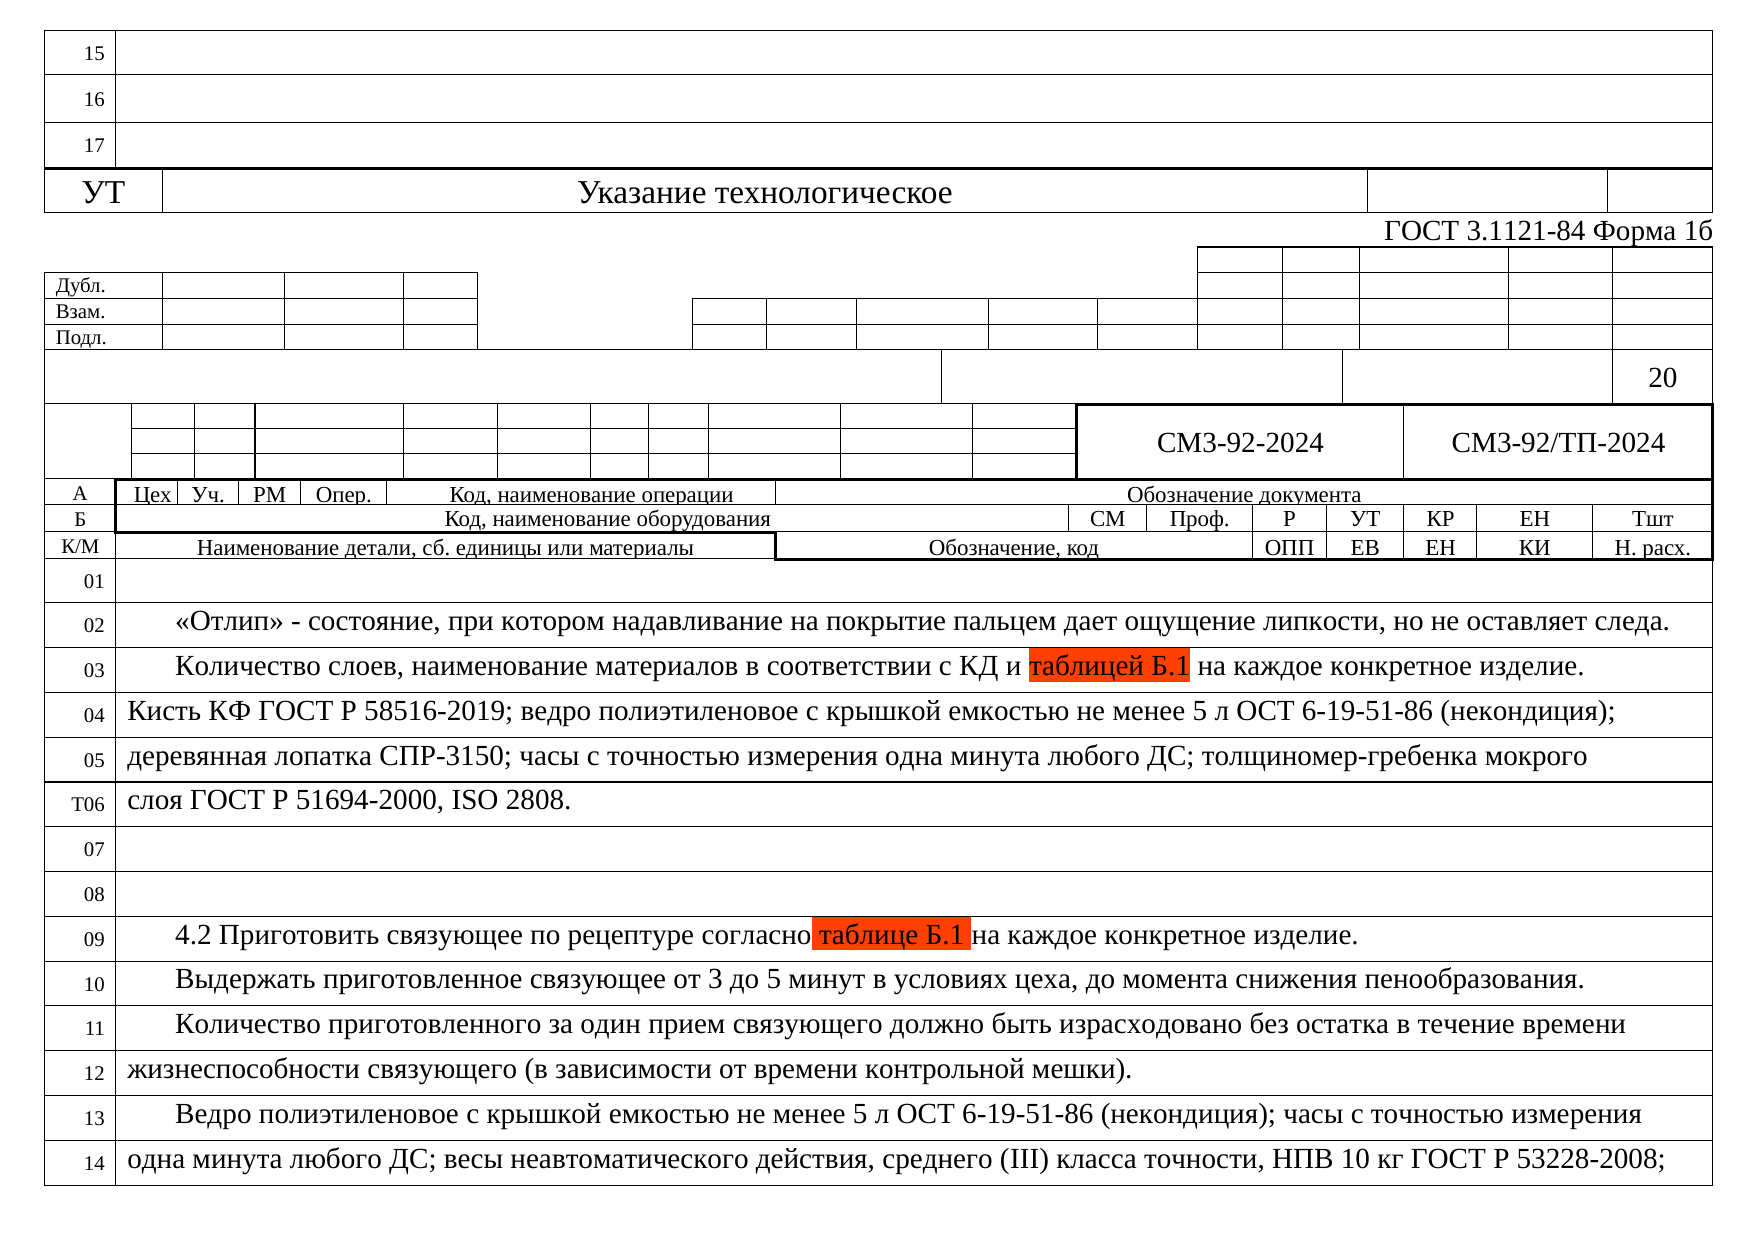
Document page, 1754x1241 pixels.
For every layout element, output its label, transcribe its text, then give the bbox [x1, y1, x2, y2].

table_cell 03 [45, 648, 115, 692]
table_cell [841, 429, 972, 453]
table_cell [116, 827, 1712, 871]
table_cell [256, 404, 403, 428]
table_cell [116, 31, 1712, 74]
table_cell [256, 454, 403, 478]
table_cell деревянная лопатка СПР-3150; часы с точностью измерения одна минута любого ДС; толщиномер-гребенка мокрого [116, 738, 1712, 781]
table_cell 13 [45, 1096, 115, 1140]
table_cell «Отлип» - состояние, при котором надавливание на покрытие пальцем дает ощущение липкости, но не оставляет следа. [116, 603, 1712, 647]
table_cell 08 [45, 872, 115, 916]
table_cell [195, 429, 254, 453]
table_cell [404, 325, 477, 349]
table_cell Тшт [1593, 505, 1711, 531]
table_cell [1283, 273, 1359, 298]
table_cell Н. расх. [1593, 532, 1711, 557]
table_cell СМ3-92-2024 [1078, 406, 1403, 478]
table_cell [709, 454, 840, 478]
table_cell [132, 429, 194, 453]
table_cell Кисть КФ ГОСТ Р 58516-2019; ведро полиэтиленовое с крышкой емкостью не менее 5 л ОСТ 6-19-51-86 (некондиция); [116, 693, 1712, 737]
table_cell 02 [45, 603, 115, 647]
table_cell [163, 273, 284, 298]
table_header [1198, 248, 1282, 272]
table_cell [1098, 299, 1197, 324]
table_cell К/М [45, 532, 115, 557]
table_cell Подл. [45, 325, 162, 349]
table_cell [285, 325, 403, 349]
table_cell [1198, 325, 1282, 349]
table_cell Р [1253, 505, 1326, 531]
table_cell ЕН [1477, 505, 1592, 531]
table_cell [1283, 299, 1359, 324]
table_cell [591, 404, 648, 428]
table_cell [45, 350, 941, 402]
table_cell [1613, 273, 1712, 298]
table_cell [478, 298, 692, 349]
table_cell РМ [239, 481, 300, 504]
table_header [1283, 248, 1359, 272]
table_cell УТ [45, 170, 162, 212]
table_cell [1098, 272, 1197, 298]
table_cell [163, 325, 284, 349]
table_cell [767, 299, 856, 324]
table_cell СМ [1069, 505, 1146, 531]
table_cell УТ [1327, 505, 1403, 531]
table_cell [767, 325, 856, 349]
table_cell [989, 272, 1098, 298]
table_cell [1198, 299, 1282, 324]
table_cell [132, 454, 194, 478]
table_cell [116, 75, 1712, 122]
table_cell [1613, 299, 1712, 324]
table_cell [693, 299, 766, 324]
table_cell [498, 404, 590, 428]
table_cell [478, 272, 692, 298]
table_cell [973, 404, 1075, 428]
table_cell [1368, 170, 1607, 212]
table_cell [116, 123, 1712, 167]
table_cell 17 [45, 123, 115, 167]
table_cell 09 [45, 917, 115, 961]
table_header [1360, 248, 1508, 272]
table_cell [1509, 325, 1612, 349]
table_cell [591, 454, 648, 478]
table_cell [1283, 325, 1359, 349]
table_cell [1360, 299, 1508, 324]
table_cell [1198, 273, 1282, 298]
table_cell КР [1404, 505, 1476, 531]
table_cell Б [45, 505, 114, 531]
table_cell [693, 325, 766, 349]
table_cell ОПП [1253, 532, 1326, 557]
table_cell Взам. [45, 299, 162, 324]
table_cell одна минута любого ДС; весы неавтоматического действия, среднего (III) класса точности, НПВ 10 кг ГОСТ Р 53228-2008; [116, 1141, 1712, 1184]
table_cell Опер. [301, 481, 386, 504]
table_cell КИ [1477, 532, 1592, 557]
table_cell Количество приготовленного за один прием связующего должно быть израсходовано без остатка в течение времени [116, 1006, 1712, 1050]
table_cell А [45, 479, 114, 504]
table_cell [1509, 299, 1612, 324]
table_cell Обозначение документа [776, 481, 1711, 504]
table_cell Уч. [178, 481, 238, 504]
table_cell 10 [45, 962, 115, 1005]
table_cell [404, 273, 477, 298]
table_cell [973, 454, 1075, 478]
table_cell [857, 299, 988, 324]
table_cell [973, 429, 1075, 453]
table_cell [767, 272, 857, 298]
table_cell Ведро полиэтиленовое с крышкой емкостью не менее 5 л ОСТ 6-19-51-86 (некондиция); часы с точностью измерения [116, 1096, 1712, 1140]
table_cell 12 [45, 1051, 115, 1095]
table_cell [841, 454, 972, 478]
table_cell [498, 429, 590, 453]
table_header [44, 246, 1197, 272]
table_cell Обозначение, код [777, 532, 1252, 557]
table_header [1509, 248, 1612, 272]
table_cell [404, 429, 497, 453]
table_cell слоя ГОСТ Р 51694-2000, ISO 2808. [116, 783, 1712, 826]
table_cell [1613, 325, 1712, 349]
table_cell 04 [45, 693, 115, 737]
table_cell 20 [1613, 350, 1712, 402]
table_cell [285, 299, 403, 324]
table_cell [649, 404, 708, 428]
table_cell [1608, 170, 1712, 212]
table_cell [195, 404, 254, 428]
table_cell 07 [45, 827, 115, 871]
table_cell Количество слоев, наименование материалов в соответствии с КД и таблицей Б.1 на каждое конкретное изделие. [116, 648, 1712, 692]
table_cell [1098, 325, 1197, 349]
table_cell [857, 272, 989, 298]
table_cell СМ3-92/ТП-2024 [1404, 406, 1711, 478]
table_cell 14 [45, 1141, 115, 1184]
table_cell Выдержать приготовленное связующее от 3 до 5 минут в условиях цеха, до момента снижения пенообразования. [116, 962, 1712, 1005]
table_cell Наименование детали, сб. единицы или материалы [116, 534, 774, 557]
table_cell [1343, 350, 1612, 402]
table_cell Проф. [1147, 505, 1252, 531]
table_cell [709, 404, 840, 428]
table_cell Дубл. [45, 273, 162, 298]
table_cell [404, 299, 477, 324]
table_cell [195, 454, 254, 478]
table_cell [1509, 273, 1612, 298]
table_header [1613, 248, 1712, 272]
table_cell ЕН [1404, 532, 1476, 557]
table_cell [163, 299, 284, 324]
table_cell 01 [45, 559, 115, 602]
table_cell Код, наименование оборудования [117, 505, 1068, 531]
table_cell [942, 350, 1342, 402]
text ГОСТ 3.1121-84 Форма 1б [74, 213, 1713, 246]
table_cell [989, 299, 1097, 324]
table_cell [841, 404, 972, 428]
table_cell [989, 325, 1097, 349]
table_cell Код, наименование операции [387, 481, 775, 504]
table_cell 16 [45, 75, 115, 122]
table_cell [1360, 325, 1508, 349]
table_cell [498, 454, 590, 478]
table_cell [132, 404, 194, 428]
table_cell [591, 429, 648, 453]
table_cell [285, 273, 403, 298]
table_cell жизнеспособности связующего (в зависимости от времени контрольной мешки). [116, 1051, 1712, 1095]
table_cell [256, 429, 403, 453]
table_cell [45, 404, 131, 478]
table_cell [693, 272, 767, 298]
table_cell [1360, 273, 1508, 298]
table_cell [404, 454, 497, 478]
table_cell Указание технологическое [163, 170, 1367, 212]
table_cell 15 [45, 31, 115, 74]
table_cell 4.2 Приготовить связующее по рецептуре согласно таблице Б.1 на каждое конкретное изделие. [116, 917, 1712, 961]
table_cell 05 [45, 738, 115, 781]
table_cell [857, 325, 988, 349]
table_cell Т06 [45, 783, 115, 826]
table_cell [404, 404, 497, 428]
table_cell [649, 454, 708, 478]
table_cell ЕВ [1327, 532, 1403, 557]
table_cell [116, 872, 1712, 916]
table_cell [649, 429, 708, 453]
table_cell 11 [45, 1006, 115, 1050]
table_cell [709, 429, 840, 453]
table_cell Цех [117, 481, 177, 504]
table_cell [116, 559, 1712, 602]
